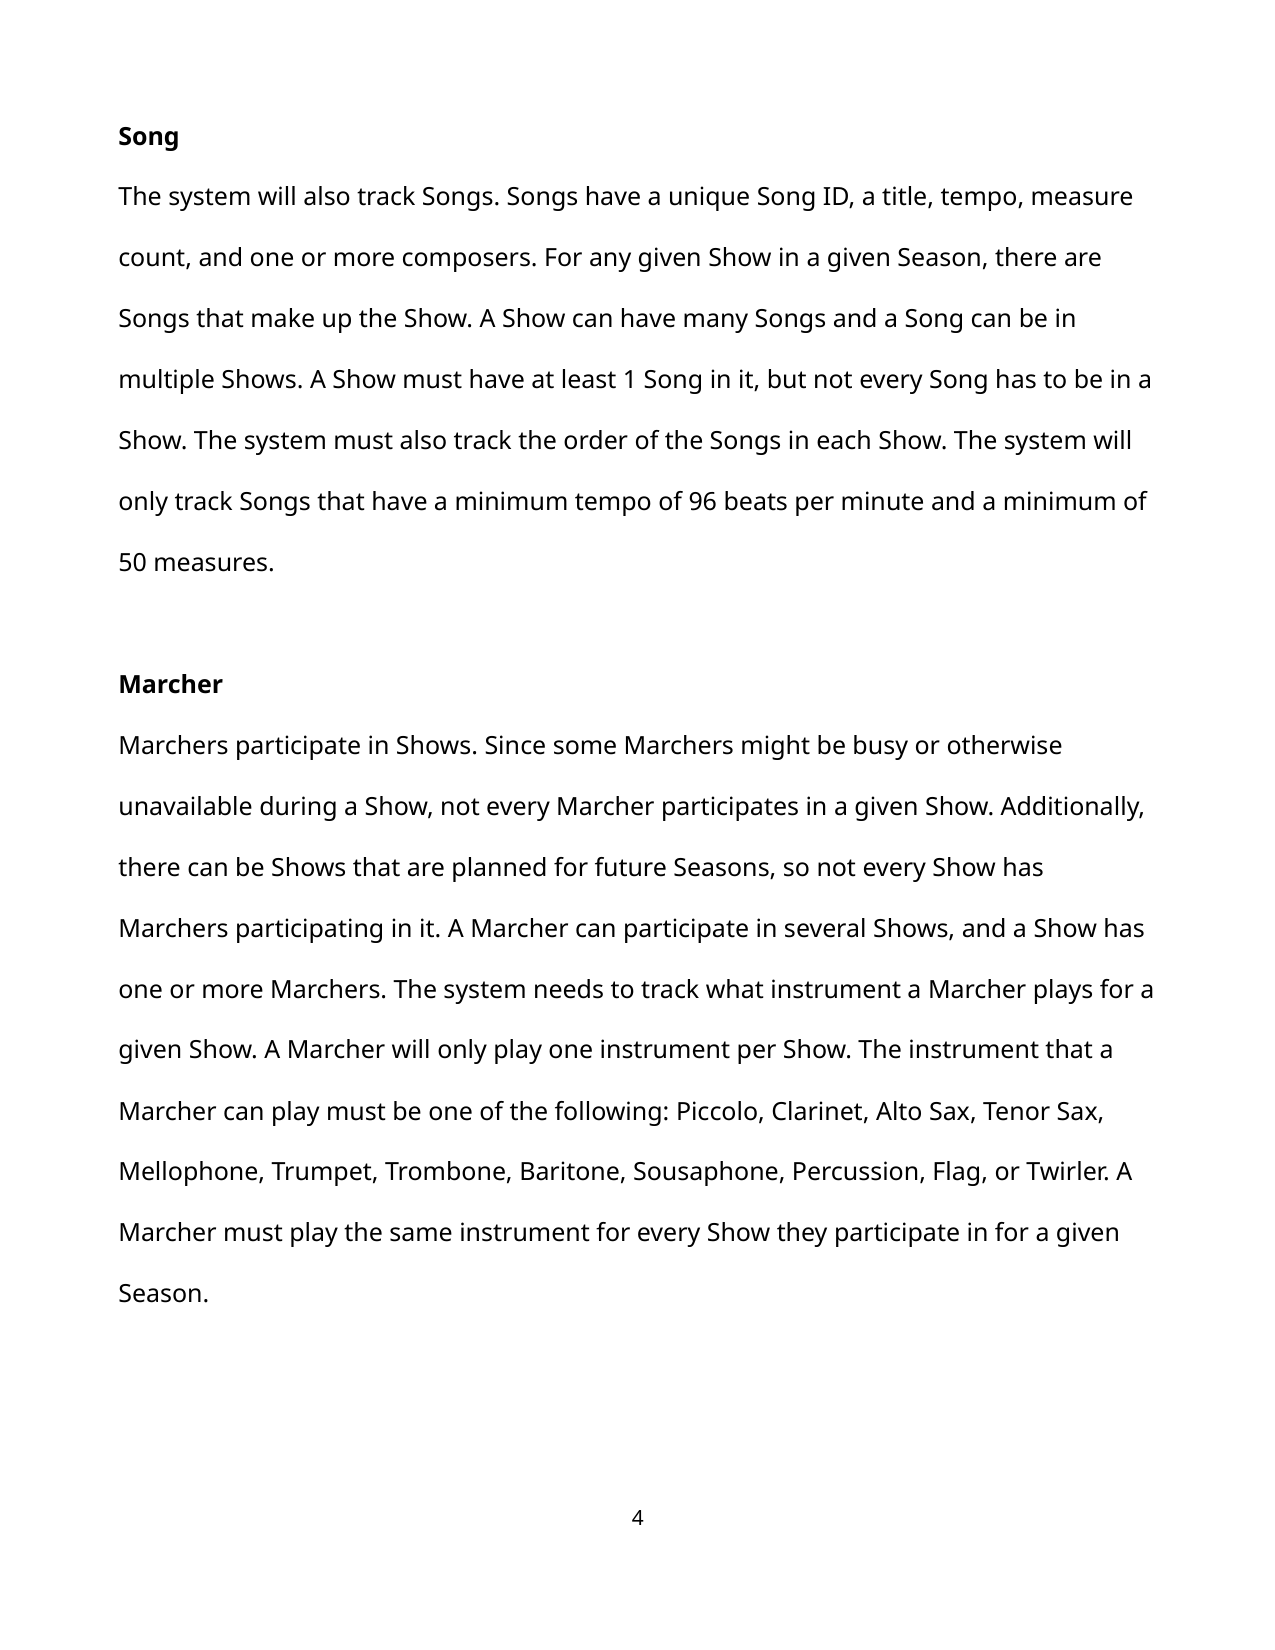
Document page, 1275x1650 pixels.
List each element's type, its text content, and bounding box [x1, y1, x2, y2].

text Song The system will also track Songs. Songs have a unique Song ID, a title, tempo, measure count, and one or more composers. For any given Show in a given Season, there are Songs that make up the Show. A Show can have many Songs and a Song can be in multiple Shows. A Show must have at least 1 Song in it, but not every Song has to be in a Show. The system must also track the order of the Songs in each Show. The system will only track Songs that have a minimum tempo of 96 beats per minute and a minimum of 50 measures. [118, 118, 1157, 579]
text Marcher Marchers participate in Shows. Since some Marchers might be busy or otherwise unavailable during a Show, not every Marcher participates in a given Show. Additionally, there can be Shows that are planned for future Seasons, so not every Show has Marchers participating in it. A Marcher can participate in several Shows, and a Show has one or more Marchers. The system needs to track what instrument a Marcher plays for a given Show. A Marcher will only play one instrument per Show. The instrument that a Marcher can play must be one of the following: Piccolo, Clarinet, Alto Sax, Tenor Sax, Mellophone, Trumpet, Trombone, Baritone, Sousaphone, Percussion, Flag, or Twirler. A Marcher must play the same instrument for every Show they participate in for a given Season. [118, 667, 1157, 1310]
